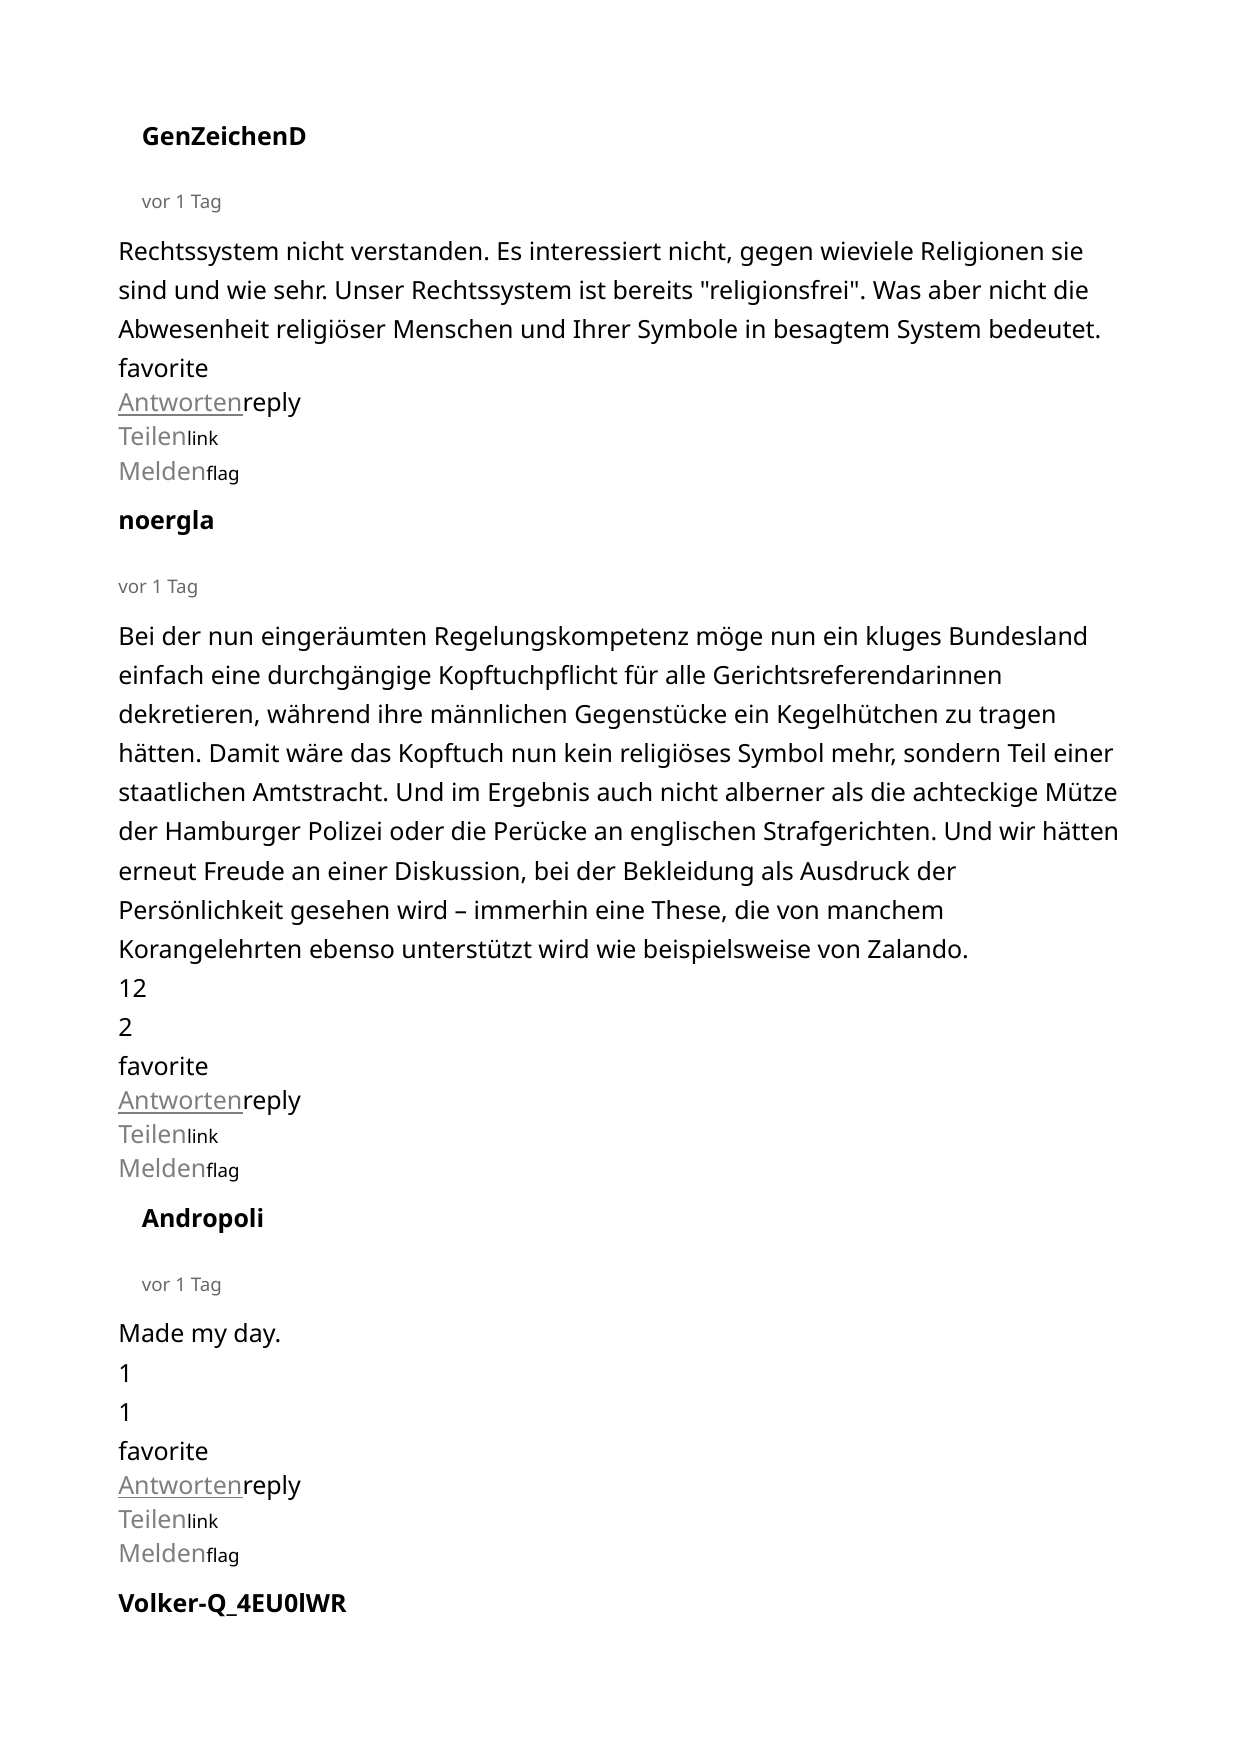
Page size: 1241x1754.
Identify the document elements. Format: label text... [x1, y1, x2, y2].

text noergla [118, 503, 1114, 537]
text Teilenlink [118, 1502, 1122, 1536]
text Antwortenreply [118, 385, 1122, 419]
text Rechtssystem nicht verstanden. Es interessiert nicht, gegen wieviele Religionen sie sind und wie sehr. Unser Rechtssystem ist bereits "religionsfrei". Was aber nicht die Abwesenheit religiöser Menschen und Ihrer Symbole in besagtem System bedeutet. [118, 233, 1122, 346]
text vor 1 Tag [142, 1271, 1117, 1297]
text Made my day. [118, 1316, 1122, 1350]
text Antwortenreply [118, 1468, 1122, 1502]
text 1 [118, 1355, 1122, 1389]
text vor 1 Tag [118, 573, 1117, 599]
text vor 1 Tag [142, 188, 1117, 214]
text favorite [118, 351, 1122, 385]
text Meldenflag [118, 453, 1122, 487]
text Teilenlink [118, 419, 1122, 453]
text favorite [118, 1049, 1122, 1083]
text 12 [118, 971, 1122, 1005]
text GenZeichenD [142, 118, 1114, 152]
text 2 [118, 1010, 1122, 1044]
text 1 [118, 1394, 1122, 1428]
text Meldenflag [118, 1536, 1122, 1570]
text Volker-Q_4EU0lWR [118, 1586, 1114, 1619]
text Antwortenreply [118, 1083, 1122, 1117]
text Meldenflag [118, 1151, 1122, 1185]
text favorite [118, 1434, 1122, 1468]
text Bei der nun eingeräumten Regelungskompetenz möge nun ein kluges Bundesland einfach eine durchgängige Kopftuchpflicht für alle Gerichtsreferendarinnen dekretieren, während ihre männlichen Gegenstücke ein Kegelhütchen zu tragen hätten. Damit wäre das Kopftuch nun kein religiöses Symbol mehr, sondern Teil einer staatlichen Amtstracht. Und im Ergebnis auch nicht alberner als die achteckige Mütze der Hamburger Polizei oder die Perücke an englischen Strafgerichten. Und wir hätten erneut Freude an einer Diskussion, bei der Bekleidung als Ausdruck der Persönlichkeit gesehen wird – immerhin eine These, die von manchem Korangelehrten ebenso unterstützt wird wie beispielsweise von Zalando. [118, 618, 1122, 966]
text Andropoli [142, 1201, 1114, 1235]
text Teilenlink [118, 1117, 1122, 1151]
